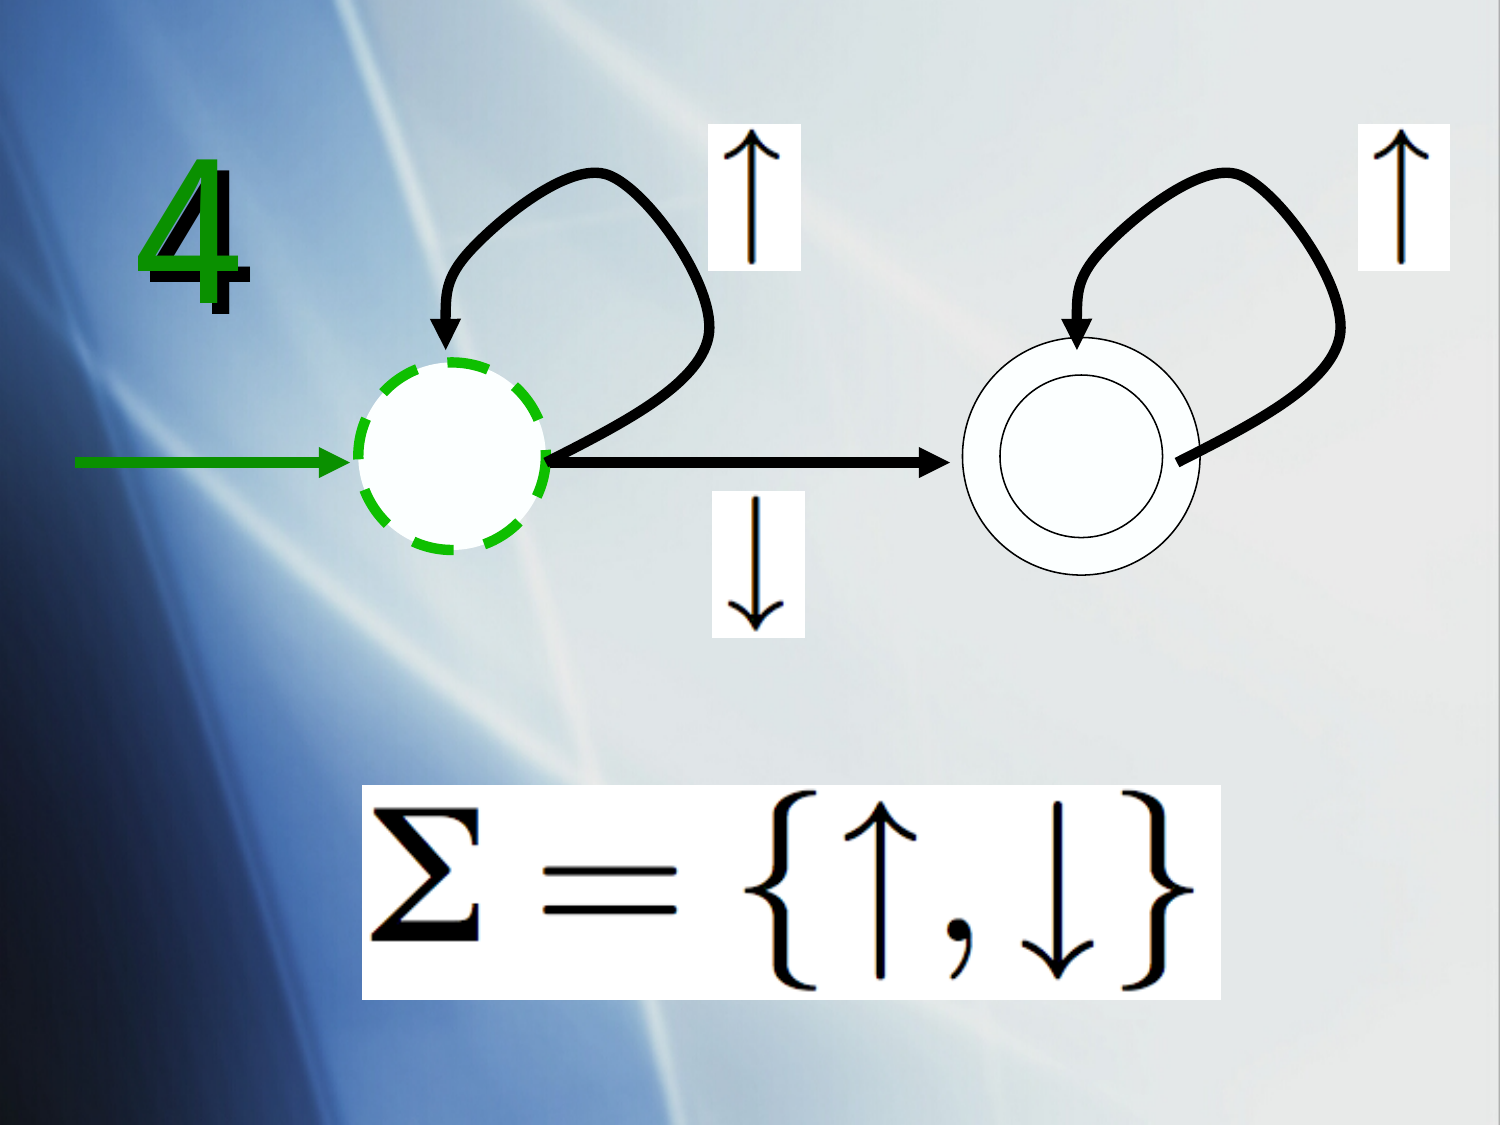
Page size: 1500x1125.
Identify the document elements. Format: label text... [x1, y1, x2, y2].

text_box 4 [114, 96, 264, 352]
picture [0, 0, 1500, 1125]
text_box [962, 337, 1201, 576]
text_box [358, 362, 546, 550]
